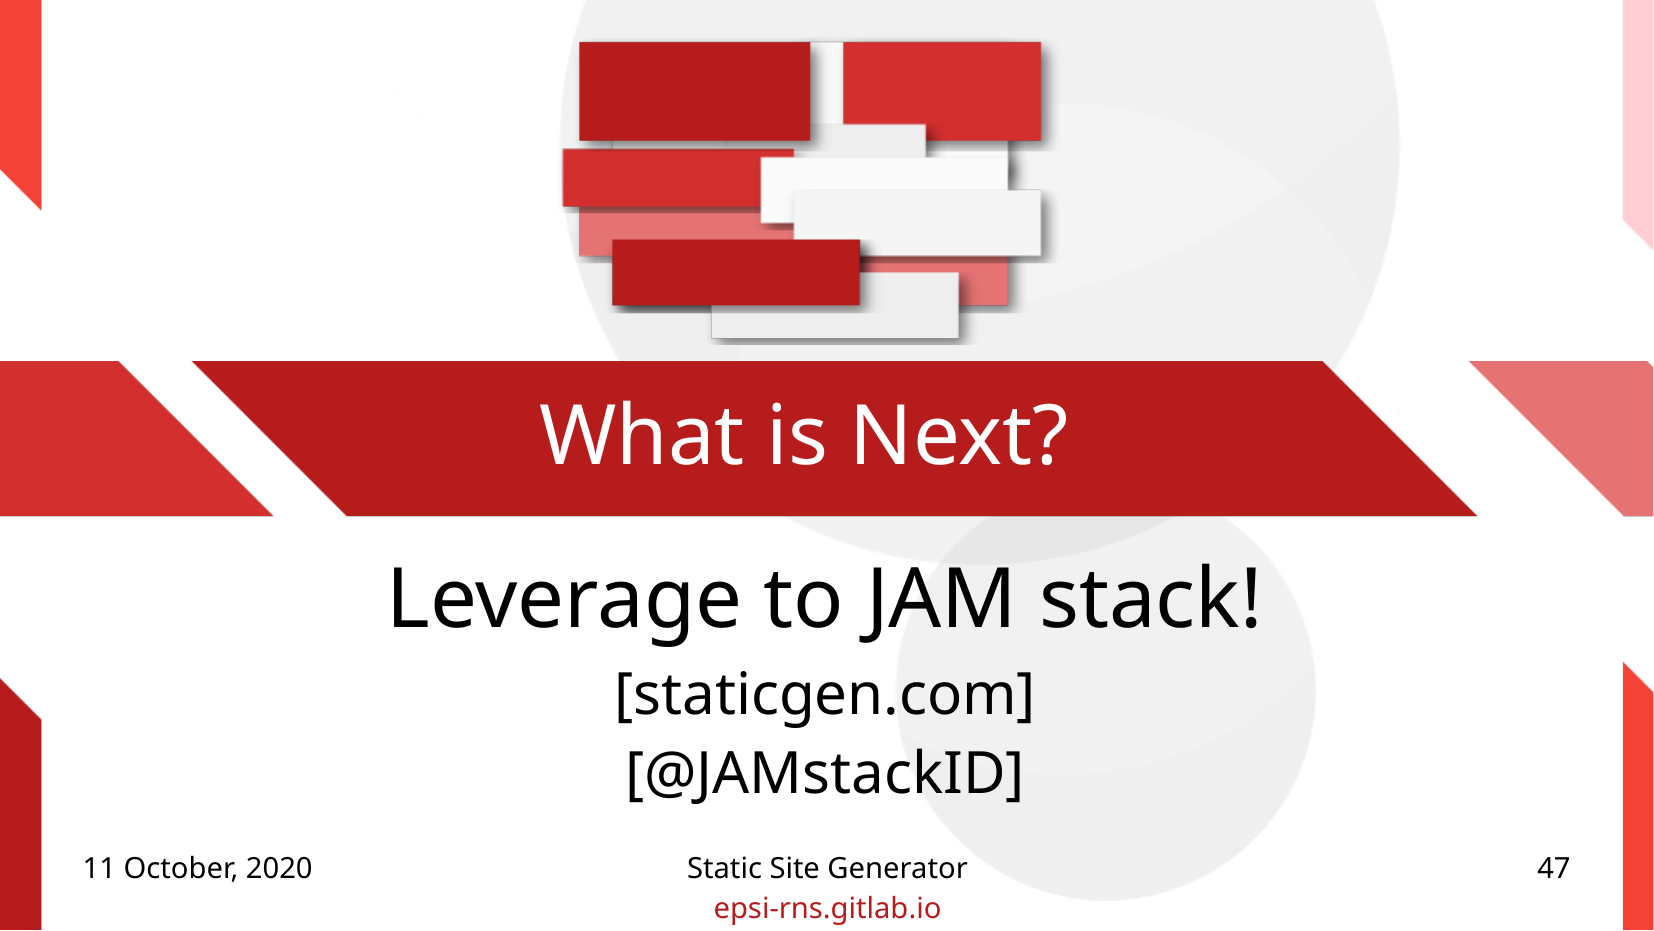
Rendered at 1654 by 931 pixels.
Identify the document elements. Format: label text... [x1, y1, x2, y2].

subtitle Leverage to JAM stack! [staticgen.com] [@JAMstackID] [82, 525, 1568, 826]
picture [0, 0, 1654, 930]
title What is Next? [60, 354, 1549, 511]
